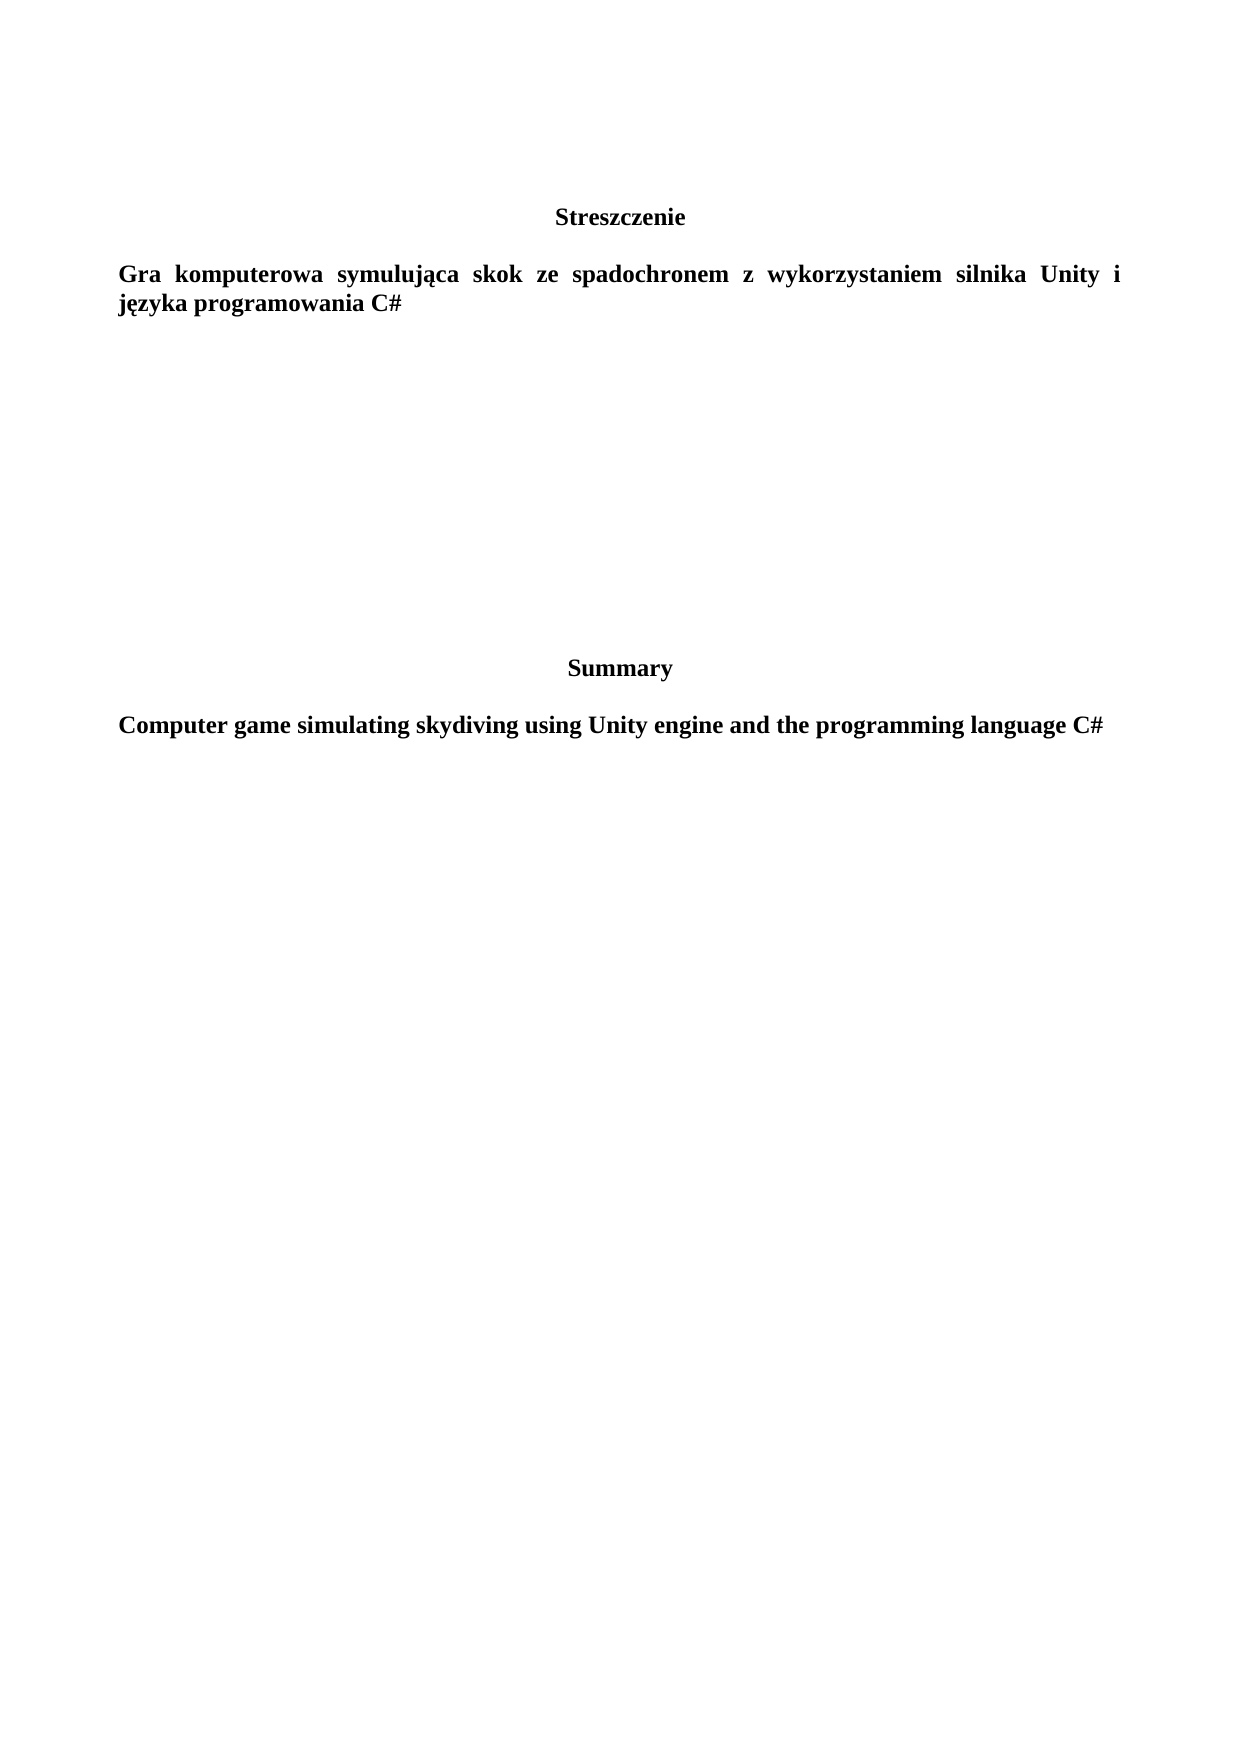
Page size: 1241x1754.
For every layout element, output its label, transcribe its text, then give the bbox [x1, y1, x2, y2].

text Computer game simulating skydiving using Unity engine and the programming language C# [118, 710, 1122, 739]
text Summary [118, 653, 1122, 682]
text Streszczenie [118, 202, 1122, 231]
text Gra komputerowa symulująca skok ze spadochronem z wykorzystaniem silnika Unity i języka programowania C# [118, 259, 1122, 316]
